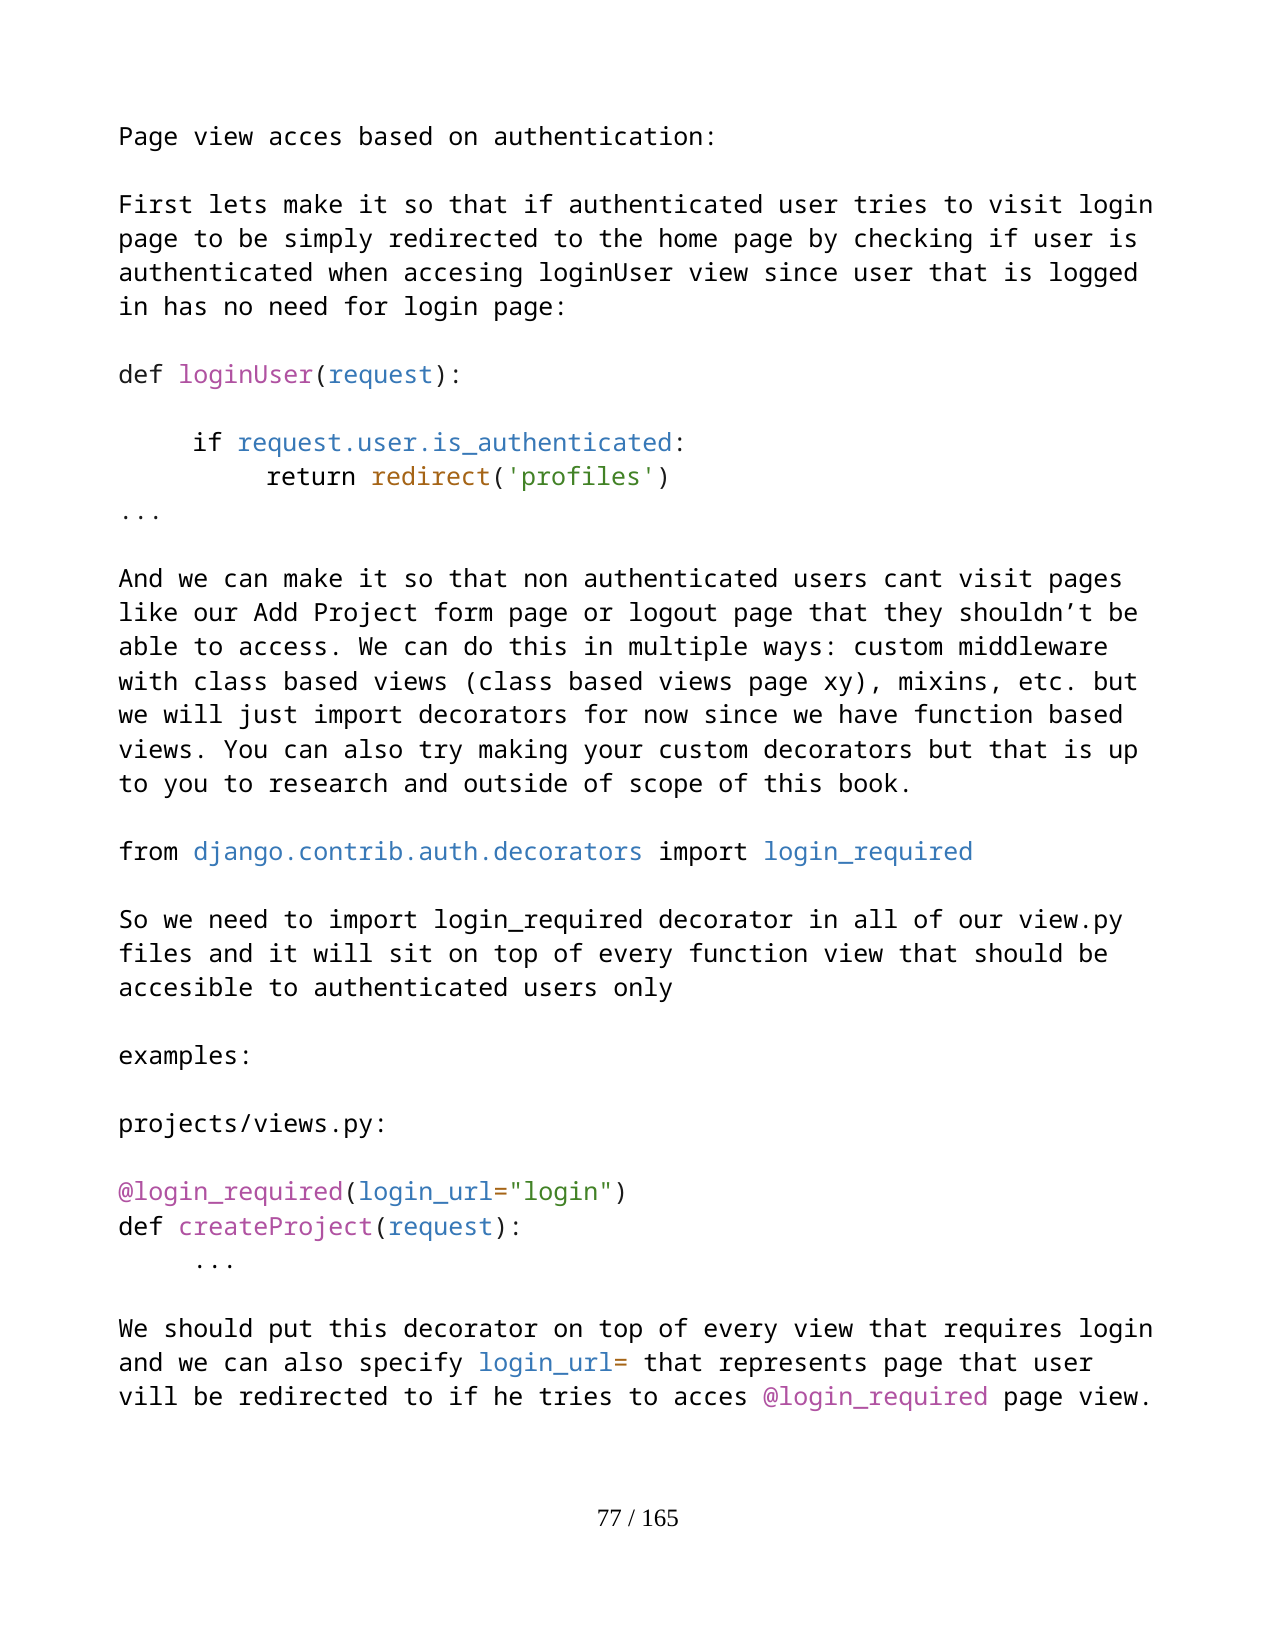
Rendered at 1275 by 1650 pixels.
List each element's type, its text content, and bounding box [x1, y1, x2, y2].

text projects/views.py: [118, 1106, 1157, 1140]
text def loginUser(request): [118, 357, 1157, 391]
text And we can make it so that non authenticated users cant visit pages like our Add Project form page or logout page that they shouldn’t be able to access. We can do this in multiple ways: custom middleware with class based views (class based views page xy), mixins, etc. but we will just import decorators for now since we have function based views. You can also try making your custom decorators but that is up to you to research and outside of scope of this book. [118, 561, 1157, 799]
text return redirect('profiles') [118, 459, 1157, 493]
text Page view acces based on authentication: [118, 118, 1157, 152]
text if request.user.is_authenticated: [118, 425, 1157, 459]
text We should put this decorator on top of every view that requires login and we can also specify login_url= that represents page that user vill be redirected to if he tries to acces @login_required page view. [118, 1310, 1157, 1412]
text So we need to import login_required decorator in all of our view.py files and it will sit on top of every function view that should be accesible to authenticated users only [118, 867, 1157, 1004]
text @login_required(login_url="login") [118, 1174, 1157, 1208]
text ... [118, 493, 1157, 527]
text def createProject(request): [118, 1208, 1157, 1242]
text ... [118, 1242, 1157, 1276]
text examples: [118, 1038, 1157, 1072]
text First lets make it so that if authenticated user tries to visit login page to be simply redirected to the home page by checking if user is authenticated when accesing loginUser view since user that is logged in has no need for login page: [118, 186, 1157, 322]
text from django.contrib.auth.decorators import login_required [118, 833, 1157, 867]
